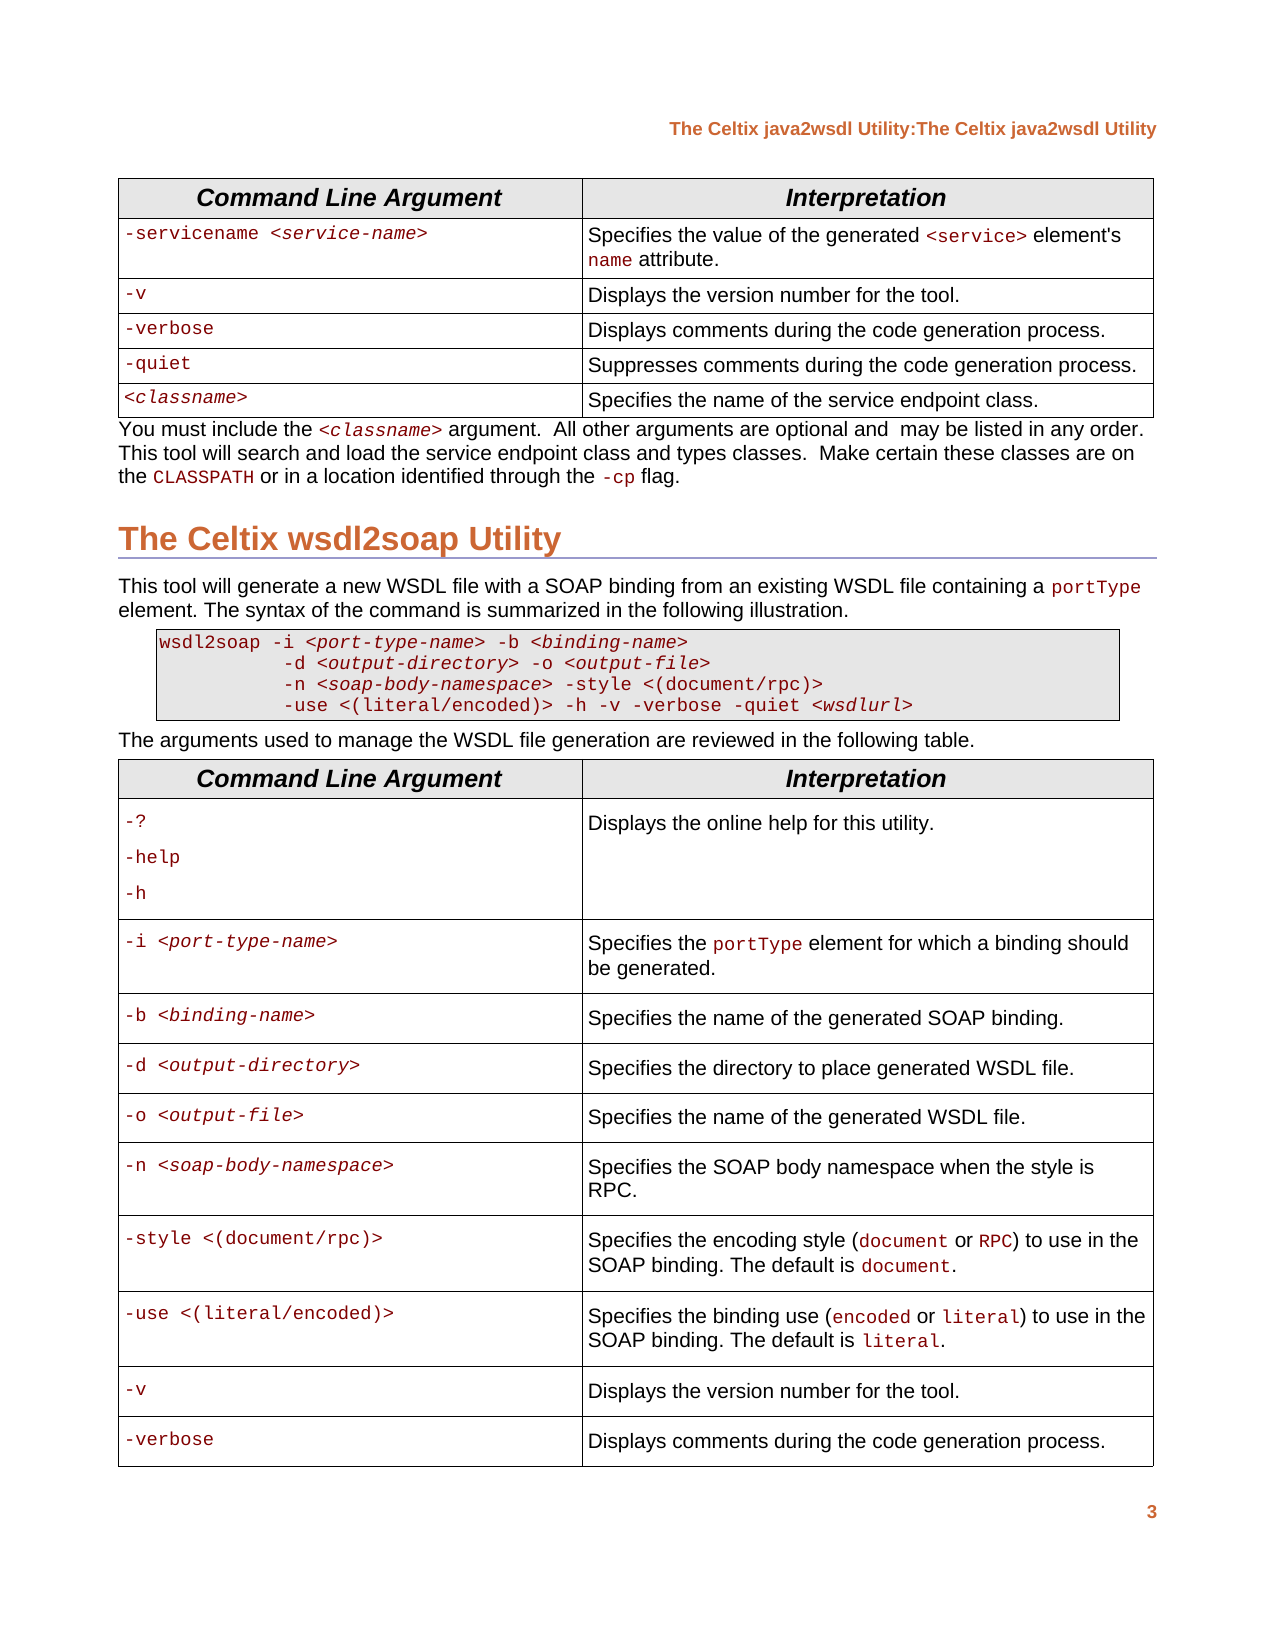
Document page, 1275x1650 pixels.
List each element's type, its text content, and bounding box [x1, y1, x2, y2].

table_cell Displays the online help for this utility. [583, 799, 1153, 919]
table_cell Specifies the encoding style (document or RPC) to use in the SOAP binding. The default is document. [583, 1216, 1153, 1291]
table_cell Specifies the SOAP body namespace when the style is RPC. [583, 1143, 1153, 1215]
table_cell Specifies the directory to place generated WSDL file. [583, 1044, 1153, 1092]
table_header Command Line Argument [119, 179, 582, 218]
table_cell Displays the version number for the tool. [583, 1367, 1153, 1416]
table_cell Displays the version number for the tool. [583, 279, 1153, 313]
table_cell Specifies the name of the service endpoint class. [583, 384, 1153, 417]
table_header Command Line Argument [119, 760, 582, 798]
text You must include the <classname> argument. All other arguments are optional and may be listed in any order. This tool will search and load the service endpoint class and types classes. Make certain these classes are on the CLASSPATH or in a location identified through the -cp flag. [118, 417, 1157, 489]
table_cell -i <port-type-name> [119, 920, 582, 993]
table_cell -servicename <service-name> [119, 219, 582, 278]
table_cell -v [119, 279, 582, 313]
table_cell -d <output-directory> [119, 1044, 582, 1092]
text -d <output-directory> -o <output-file> [157, 651, 1119, 672]
table_cell -o <output-file> [119, 1094, 582, 1142]
table_cell -style <(document/rpc)> [119, 1216, 582, 1291]
subtitle The Celtix wsdl2soap Utility [118, 519, 1157, 557]
text wsdl2soap -i <port-type-name> -b <binding-name> [157, 630, 1119, 651]
table_cell Specifies the name of the generated WSDL file. [583, 1094, 1153, 1142]
table_cell -n <soap-body-namespace> [119, 1143, 582, 1215]
table_cell Suppresses comments during the code generation process. [583, 349, 1153, 382]
table_cell Specifies the value of the generated <service> element's name attribute. [583, 219, 1153, 278]
table_cell -verbose [119, 314, 582, 348]
table_cell Specifies the portType element for which a binding should be generated. [583, 920, 1153, 993]
table_header Interpretation [583, 179, 1153, 218]
table_cell -verbose [119, 1417, 582, 1466]
text The arguments used to manage the WSDL file generation are reviewed in the following table. [118, 728, 1157, 751]
table_cell Specifies the name of the generated SOAP binding. [583, 994, 1153, 1043]
text -n <soap-body-namespace> -style <(document/rpc)> [157, 672, 1119, 693]
text -use <(literal/encoded)> -h -v -verbose -quiet <wsdlurl> [157, 693, 1119, 720]
table_cell -v [119, 1367, 582, 1416]
text This tool will generate a new WSDL file with a SOAP binding from an existing WSDL file containing a portType element. The syntax of the command is summarized in the following illustration. [118, 574, 1157, 622]
table_cell Displays comments during the code generation process. [583, 314, 1153, 348]
table_cell -b <binding-name> [119, 994, 582, 1043]
table_cell -use <(literal/encoded)> [119, 1292, 582, 1366]
table_cell Displays comments during the code generation process. [583, 1417, 1153, 1466]
table_cell -? -help -h [119, 799, 582, 919]
table_cell -quiet [119, 349, 582, 382]
table_header Interpretation [583, 760, 1153, 798]
table_cell Specifies the binding use (encoded or literal) to use in the SOAP binding. The default is literal. [583, 1292, 1153, 1366]
table_cell <classname> [119, 384, 582, 417]
